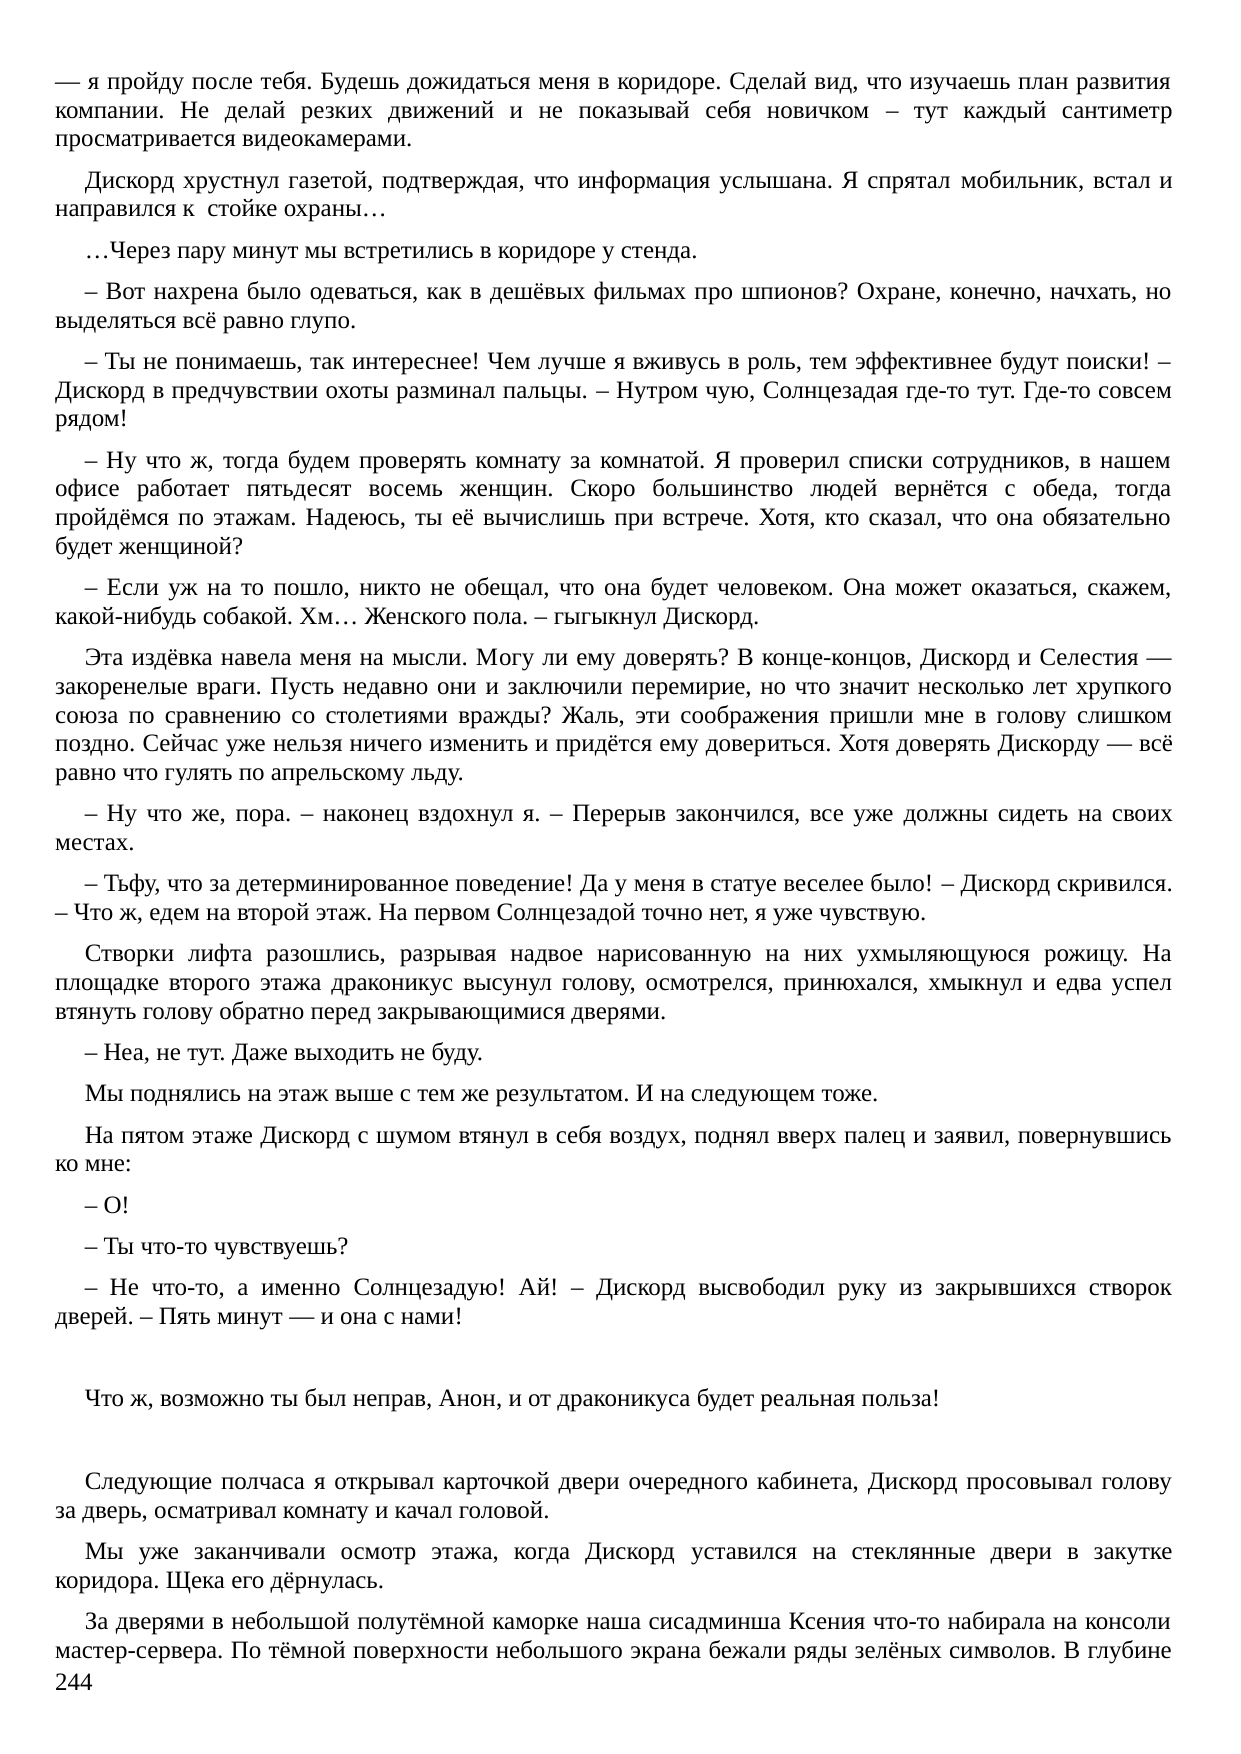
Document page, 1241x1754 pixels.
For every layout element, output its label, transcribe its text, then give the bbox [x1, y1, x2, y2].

text Мы поднялись на этаж выше с тем же результатом. И на следующем тоже. [55, 1078, 1173, 1107]
text …Через пару минут мы встретились в коридоре у стенда. [55, 235, 1173, 263]
text Мы уже заканчивали осмотр этажа, когда Дискорд уставился на стеклянные двери в закутке коридора. Щека его дёрнулась. [55, 1536, 1173, 1593]
text – Вот нахрена было одеваться, как в дешёвых фильмах про шпионов? Охране, конечно, начхать, но выделяться всё равно глупо. [55, 276, 1173, 333]
text – Тьфу, что за детерминированное поведение! Да у меня в статуе веселее было! – Дискорд скривился. – Что ж, едем на второй этаж. На первом Солнцезадой точно нет, я уже чувствую. [55, 868, 1173, 926]
text Следующие полчаса я открывал карточкой двери очередного кабинета, Дискорд просовывал голову за дверь, осматривал комнату и качал головой. [55, 1466, 1173, 1523]
text – Не что-то, а именно Солнцезадую! Ай! – Дискорд высвободил руку из закрывшихся створок дверей. – Пять минут — и она с нами! [55, 1272, 1173, 1330]
text – Ты что-то чувствуешь? [55, 1231, 1173, 1260]
text Эта издёвка навела меня на мысли. Могу ли ему доверять? В конце-концов, Дискорд и Селестия — закоренелые враги. Пусть недавно они и заключили перемирие, но что значит несколько лет хрупкого союза по сравнению со столетиями вражды? Жаль, эти соображения пришли мне в голову слишком поздно. Сейчас уже нельзя ничего изменить и придётся ему довериться. Хотя доверять Дискорду — всё равно что гулять по апрельскому льду. [55, 642, 1173, 786]
text – Ты не понимаешь, так интереснее! Чем лучше я вживусь в роль, тем эффективнее будут поиски! –Дискорд в предчувствии охоты разминал пальцы. – Нутром чую, Солнцезадая где-то тут. Где-то совсем рядом! [55, 346, 1173, 432]
text – Неа, не тут. Даже выходить не буду. [55, 1037, 1173, 1066]
text – Если уж на то пошло, никто не обещал, что она будет человеком. Она может оказаться, скажем, какой-нибудь собакой. Хм… Женского пола. – гыгыкнул Дискорд. [55, 572, 1173, 630]
text Дискорд хрустнул газетой, подтверждая, что информация услышана. Я спрятал мобильник, встал и направился к стойке охраны… [55, 165, 1173, 222]
text За дверями в небольшой полутёмной каморке наша сисадминша Ксения что-то набирала на консоли мастер-сервера. По тёмной поверхности небольшого экрана бежали ряды зелёных символов. В глубине [55, 1606, 1173, 1663]
text На пятом этаже Дискорд с шумом втянул в себя воздух, поднял вверх палец и заявил, повернувшись ко мне: [55, 1120, 1173, 1177]
text – Ну что же, пора. – наконец вздохнул я. – Перерыв закончился, все уже должны сидеть на своих местах. [55, 798, 1173, 856]
text – О! [55, 1190, 1173, 1218]
text – Ну что ж, тогда будем проверять комнату за комнатой. Я проверил списки сотрудников, в нашем офисе работает пятьдесят восемь женщин. Скоро большинство людей вернётся с обеда, тогда пройдёмся по этажам. Надеюсь, ты её вычислишь при встрече. Хотя, кто сказал, что она обязательно будет женщиной? [55, 445, 1173, 560]
text — я пройду после тебя. Будешь дожидаться меня в коридоре. Сделай вид, что изучаешь план развития компании. Не делай резких движений и не показывай себя новичком – тут каждый сантиметр просматривается видеокамерами. [55, 66, 1173, 152]
text Створки лифта разошлись, разрывая надвое нарисованную на них ухмыляющуюся рожицу. На площадке второго этажа драконикус высунул голову, осмотрелся, принюхался, хмыкнул и едва успел втянуть голову обратно перед закрывающимися дверями. [55, 938, 1173, 1025]
text Что ж, возможно ты был неправ, Анон, и от драконикуса будет реальная польза! [55, 1383, 1173, 1412]
